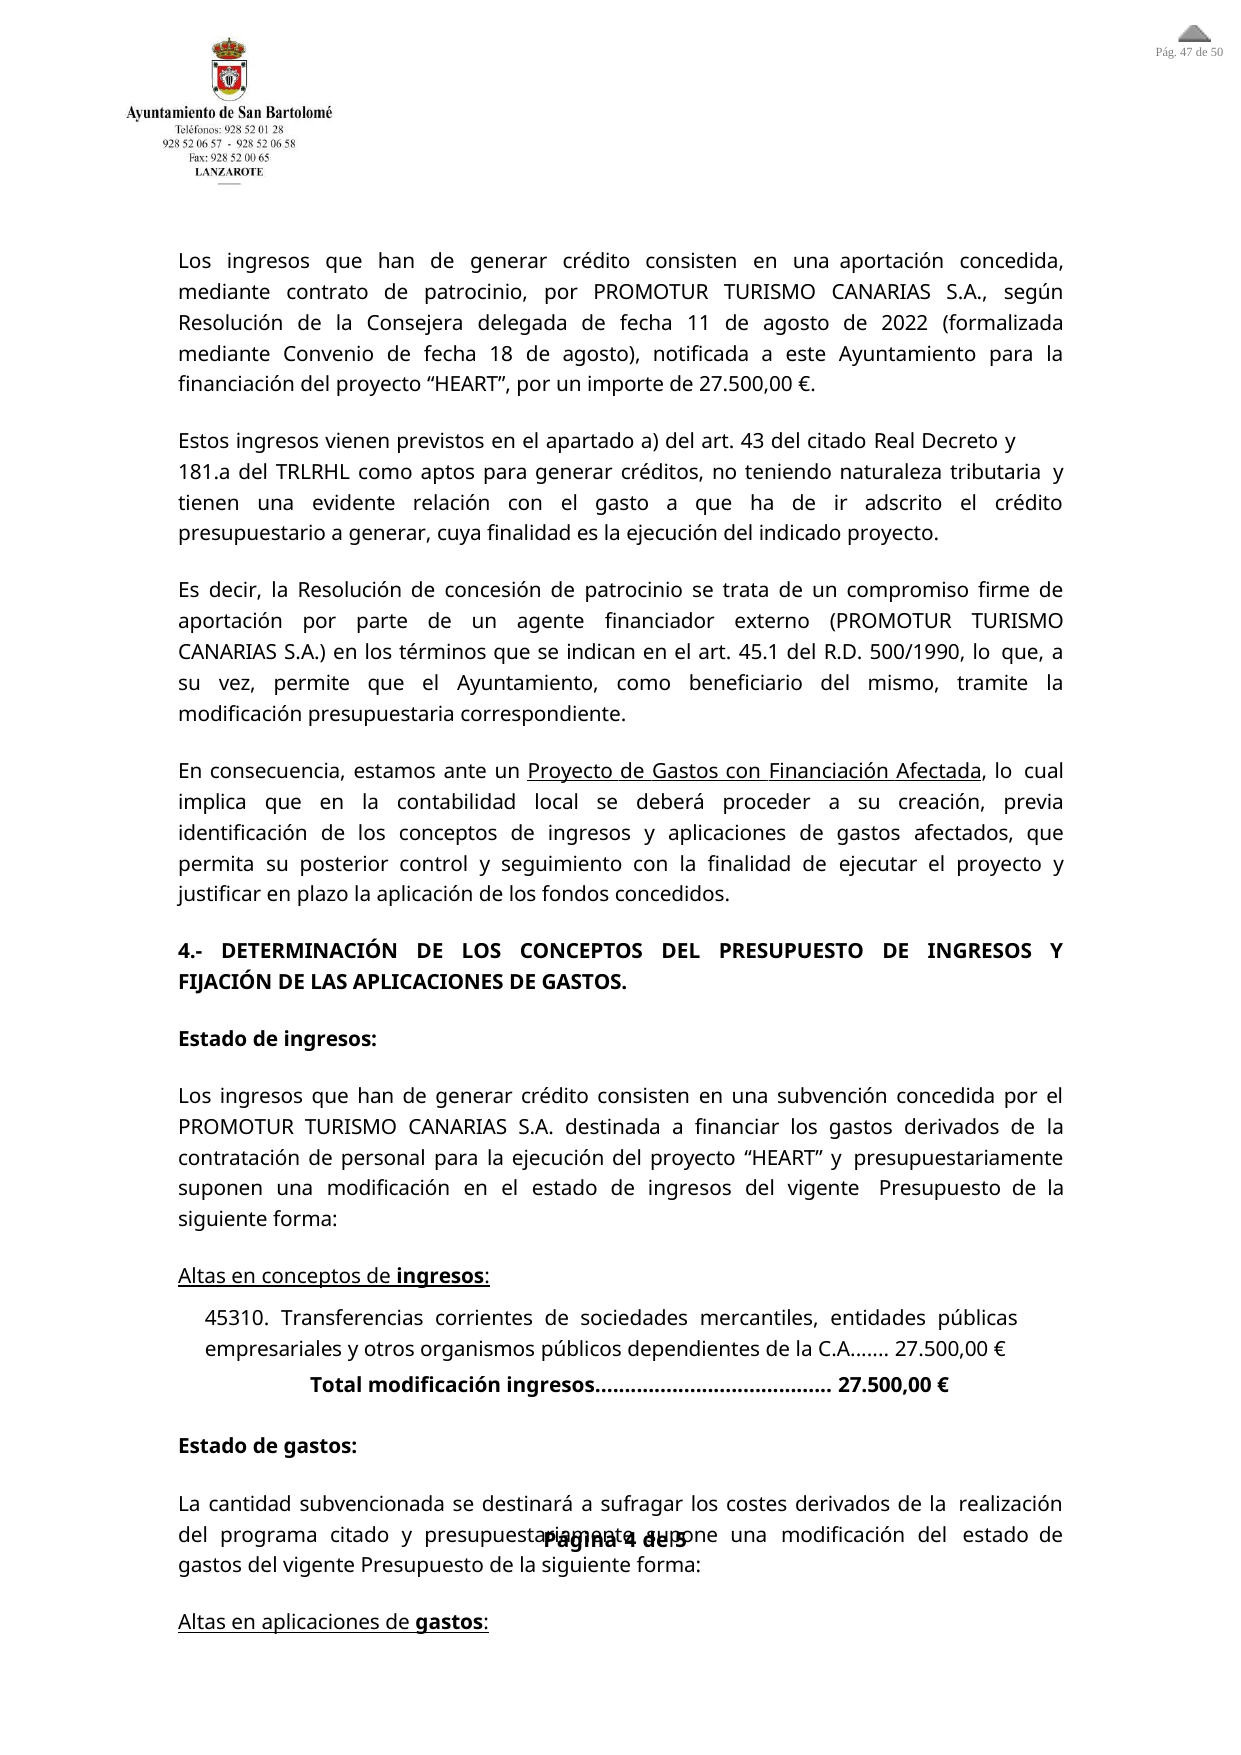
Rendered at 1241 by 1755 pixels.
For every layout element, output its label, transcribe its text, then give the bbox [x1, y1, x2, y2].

picture [124, 36, 335, 186]
text Es decir, la Resolución de concesión de patrocinio se trata de un compromiso firme de aportación por parte de un agente financiador externo (PROMOTUR TURISMO CANARIAS S.A.) en los términos que se indican en el art. 45.1 del R.D. 500/1990, lo que, a su vez, permite que el Ayuntamiento, como beneficiario del mismo, tramite la modificación presupuestaria correspondiente. [178, 575, 1064, 727]
text Estado de gastos: [178, 1432, 1236, 1460]
text Los ingresos que han de generar crédito consisten en una subvención concedida por el PROMOTUR TURISMO CANARIAS S.A. destinada a financiar los gastos derivados de la contratación de personal para la ejecución del proyecto “HEART” y presupuestariamente suponen una modificación en el estado de ingresos del vigente Presupuesto de la siguiente forma: [178, 1082, 1064, 1232]
text 181.a del TRLRHL como aptos para generar créditos, no teniendo naturaleza tributaria y tienen una evidente relación con el gasto a que ha de ir adscrito el crédito presupuestario a generar, cuya finalidad es la ejecución del indicado proyecto. [178, 457, 1063, 547]
text La cantidad subvencionada se destinará a sufragar los costes derivados de la realización del programa citado y presupuestariamente supone una modificación del estado de gastos del vigente Presupuesto de la siguiente forma: [178, 1489, 1063, 1579]
text En consecuencia, estamos ante un Proyecto de Gastos con Financiación Afectada, lo cual implica que en la contabilidad local se deberá proceder a su creación, previa identificación de los conceptos de ingresos y aplicaciones de gastos afectados, que permita su posterior control y seguimiento con la finalidad de ejecutar el proyecto y justificar en plazo la aplicación de los fondos concedidos. [178, 756, 1064, 908]
text Los ingresos que han de generar crédito consisten en una aportación concedida, mediante contrato de patrocinio, por PROMOTUR TURISMO CANARIAS S.A., según Resolución de la Consejera delegada de fecha 11 de agosto de 2022 (formalizada mediante Convenio de fecha 18 de agosto), notificada a este Ayuntamiento para la financiación del proyecto “HEART”, por un importe de 27.500,00 €. [178, 246, 1064, 398]
text 45310. Transferencias corrientes de sociedades mercantiles, entidades públicas empresariales y otros organismos públicos dependientes de la C.A....... 27.500,00 € [204, 1303, 1098, 1362]
text Altas en aplicaciones de gastos: [178, 1607, 1236, 1636]
text Estos ingresos vienen previstos en el apartado a) del art. 43 del citado Real Decreto y [178, 427, 1236, 455]
text Total modificación ingresos........................................ 27.500,00 € [272, 1370, 987, 1399]
text 4.- DETERMINACIÓN DE LOS CONCEPTOS DEL PRESUPUESTO DE INGRESOS Y FIJACIÓN DE LAS APLICACIONES DE GASTOS. [178, 937, 1063, 996]
picture [1177, 25, 1211, 42]
text Altas en conceptos de ingresos: [178, 1261, 1236, 1290]
text Estado de ingresos: [178, 1024, 1236, 1053]
